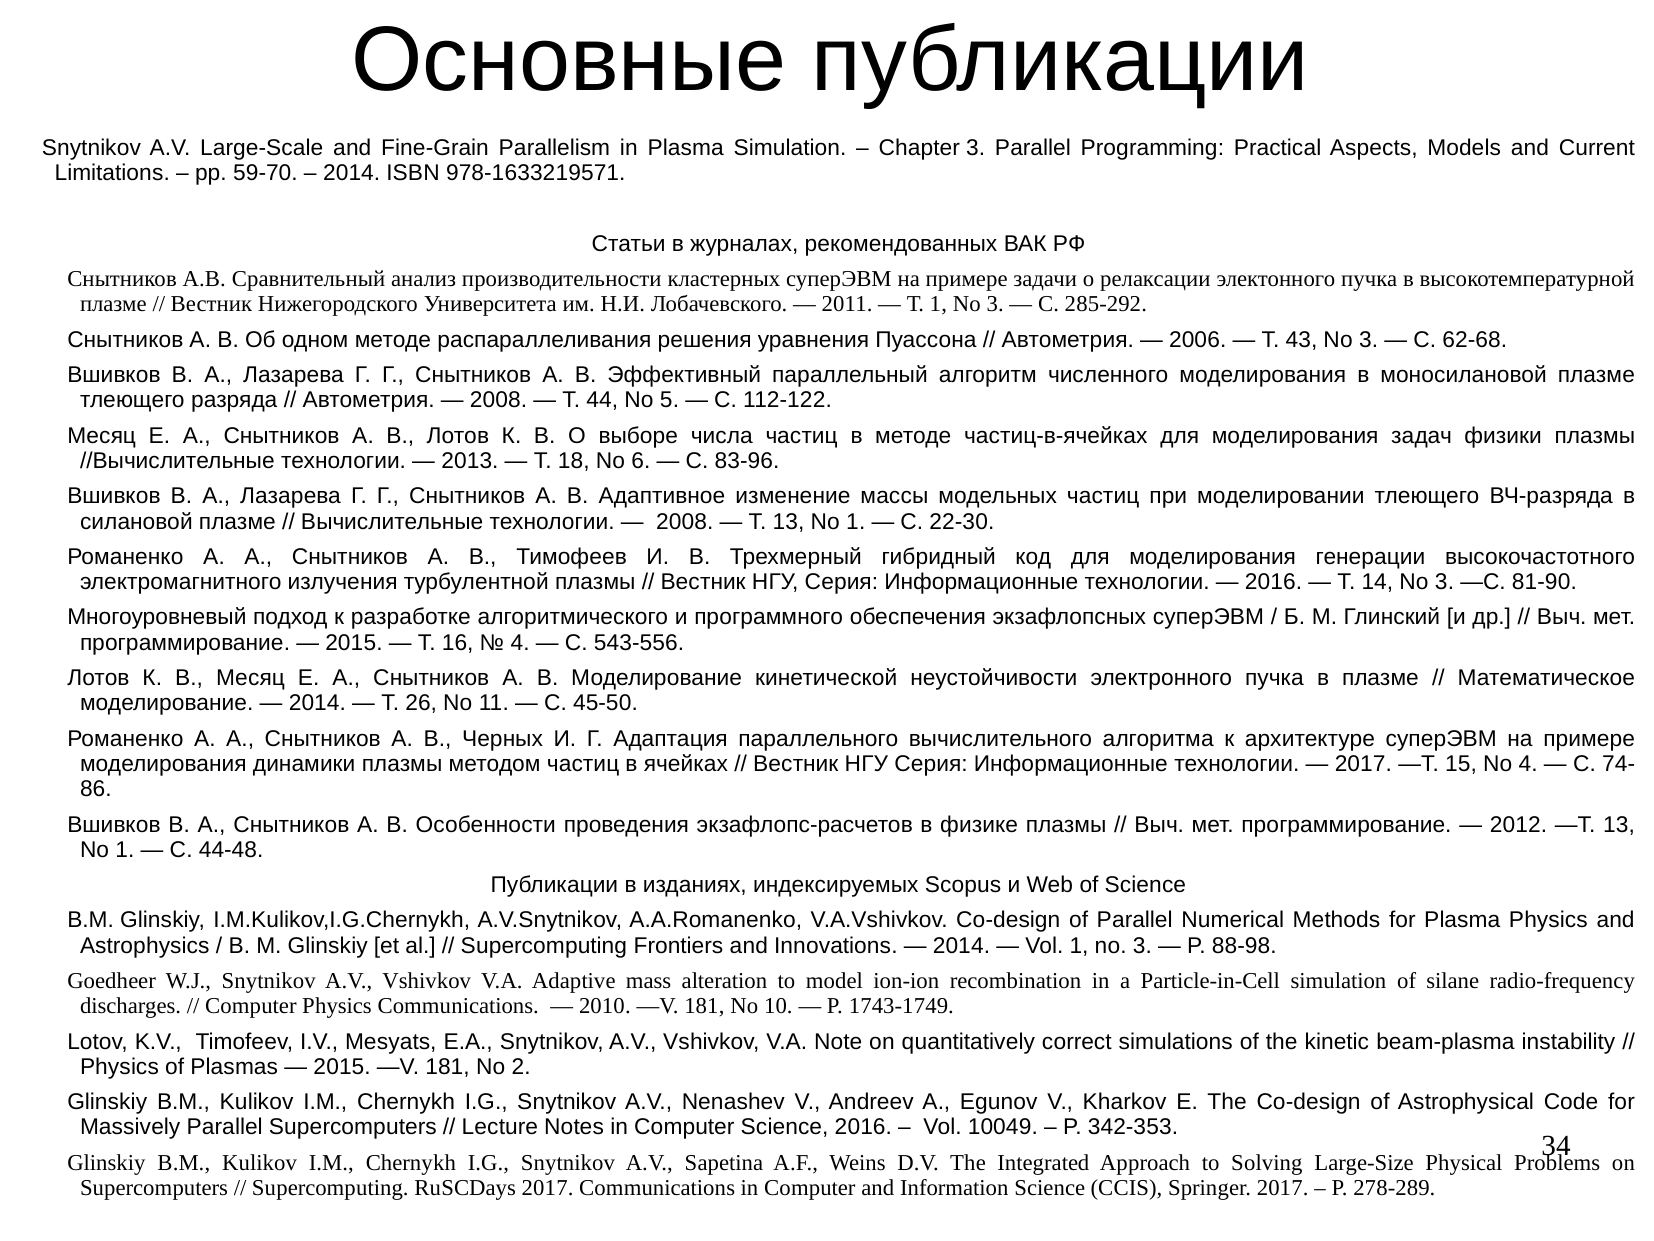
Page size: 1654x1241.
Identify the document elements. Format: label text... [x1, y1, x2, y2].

title Основные публикации [86, 0, 1576, 135]
list Snytnikov A.V. Large-Scale and Fine-Grain Parallelism in Plasma Simulation. – Chapter 3. Parallel Programming: Practical Aspects, Models and Current Limitations. – pp. 59-70. – 2014. ISBN 978-1633219571. Статьи в журналах, рекомендованных ВАК РФ Снытников А.В. Сравнительный анализ производительности кластерных суперЭВМ на примере задачи о релаксации электонного пучка в высокотемпературной плазме // Вестник Нижегородского Университета им. Н.И. Лобачевского. — 2011. — Т. 1, No 3. — С. 285-292. Снытников А. В. Об одном методе распараллеливания решения уравнения Пуассона // Автометрия. — 2006. — Т. 43, No 3. — С. 62-68. Вшивков В. А., Лазарева Г. Г., Снытников А. В. Эффективный параллельный алгоритм численного моделирования в моносилановой плазме тлеющего разряда // Автометрия. — 2008. — Т. 44, No 5. — С. 112-122. Месяц Е. А., Снытников А. В., Лотов К. В. О выборе числа частиц в методе частиц-в-ячейках для моделирования задач физики плазмы //Вычислительные технологии. — 2013. — Т. 18, No 6. — С. 83‑96. Вшивков В. А., Лазарева Г. Г., Снытников А. В. Адаптивное изменение массы модельных частиц при моделировании тлеющего ВЧ-разряда в силановой плазме // Вычислительные технологии. — 2008. — Т. 13, No 1. — С. 22-30. Романенко А. А., Снытников А. В., Тимофеев И. В. Трехмерный гибридный код для моделирования генерации высокочастотного электромагнитного излучения турбулентной плазмы // Вестник НГУ, Серия: Информационные технологии. — 2016. — Т. 14, No 3. —С. 81-90. Многоуровневый подход к разработке алгоритмического и программного обеспечения экзафлопсных суперЭВМ / Б. М. Глинский [и др.] // Выч. мет. программирование. — 2015. — Т. 16, № 4. — С. 543-556. Лотов К. В., Месяц Е. А., Снытников А. В. Моделирование кинетической неустойчивости электронного пучка в плазме // Математическое моделирование. — 2014. — Т. 26, No 11. — С. 45-50. Романенко А. А., Снытников А. В., Черных И. Г. Адаптация параллельного вычислительного алгоритма к архитектуре суперЭВМ на примере моделирования динамики плазмы методом частиц в ячейках // Вестник НГУ Серия: Информационные технологии. — 2017. —Т. 15, No 4. — С. 74-86. Вшивков В. А., Снытников А. В. Особенности проведения экзафлопс-расчетов в физике плазмы // Выч. мет. программирование. — 2012. —Т. 13, No 1. — С. 44-48. Публикации в изданиях, индексируемых Scopus и Web of Science B.M. Glinskiy, I.M.Kulikov,I.G.Chernykh, A.V.Snytnikov, A.A.Romanenko, V.A.Vshivkov. Co-design of Parallel Numerical Methods for Plasma Physics and Astrophysics / B. M. Glinskiy [et al.] // Supercomputing Frontiers and Innovations. — 2014. — Vol. 1, no. 3. — P. 88-98. Goedheer W.J., Snytnikov A.V., Vshivkov V.A. Adaptive mass alteration to model ion-ion recombination in a Particle-in-Cell simulation of silane radio-frequency discharges. // Computer Physics Communications. — 2010. —V. 181, No 10. — P. 1743-1749. Lotov, K.V., Timofeev, I.V., Mesyats, E.A., Snytnikov, A.V., Vshivkov, V.A. Note on quantitatively correct simulations of the kinetic beam-plasma instability // Physics of Plasmas — 2015. —V. 181, No 2. Glinskiy B.M., Kulikov I.M., Chernykh I.G., Snytnikov A.V., Nenashev V., Andreev A., Egunov V., Kharkov E. The Co-design of Astrophysical Code for Massively Parallel Supercomputers // Lecture Notes in Computer Science, 2016. – Vol. 10049. – P. 342-353. Glinskiy B.M., Kulikov I.M., Chernykh I.G., Snytnikov A.V., Sapetina A.F., Weins D.V. The Integrated Approach to Solving Large-Size Physical Problems on Supercomputers // Supercomputing. RuSCDays 2017. Communications in Computer and Information Science (CCIS), Springer. 2017. – P. 278-289. [41, 135, 1636, 1231]
